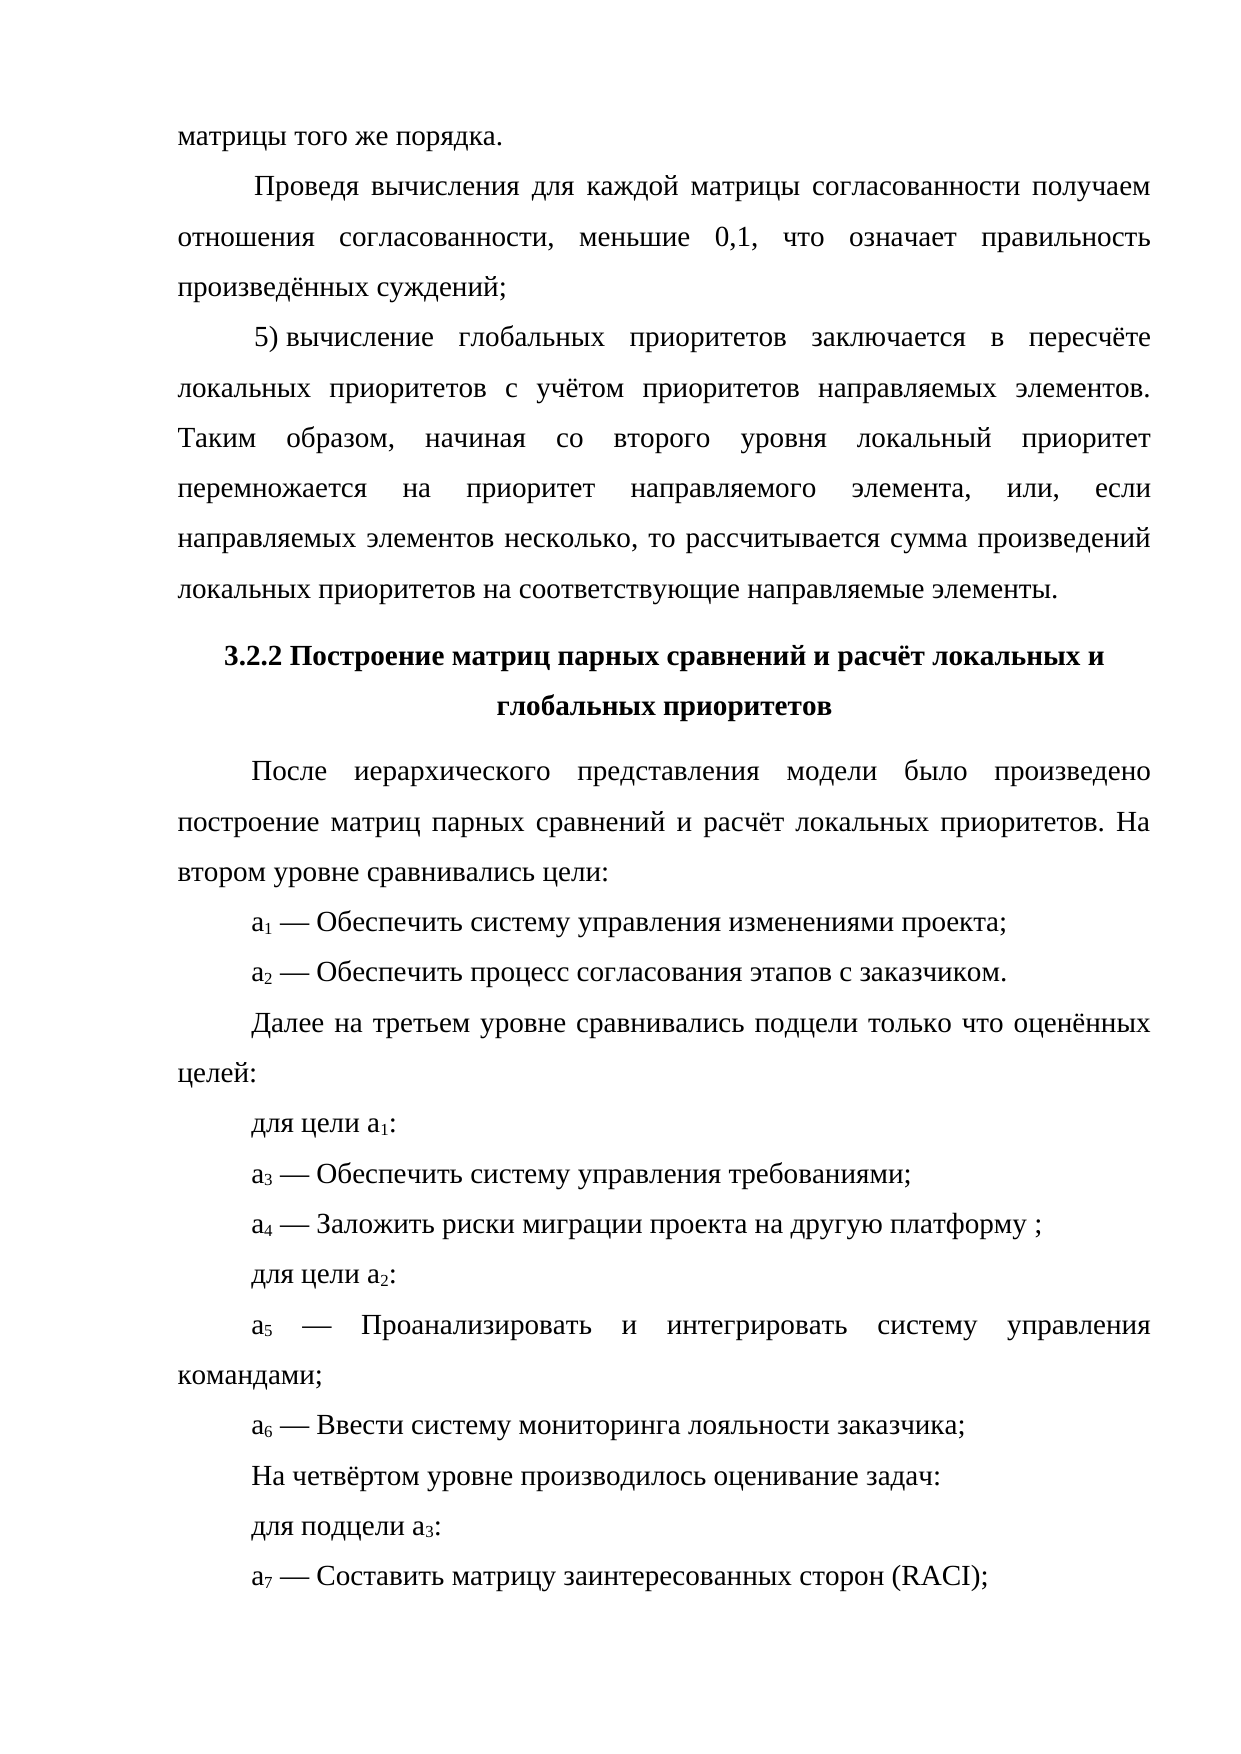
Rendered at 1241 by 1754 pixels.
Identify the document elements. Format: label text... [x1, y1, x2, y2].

text a7 — Составить матрицу заинтересованных сторон (RACI); [177, 1558, 1152, 1592]
text a5 — Проанализировать и интегрировать систему управления командами; [177, 1307, 1152, 1391]
text a1 — Обеспечить систему управления изменениями проекта; [177, 904, 1152, 938]
text матрицы того же порядка. [177, 118, 1152, 152]
text После иерархического представления модели было произведено построение матриц парных сравнений и расчёт локальных приоритетов. На втором уровне сравнивались цели: [177, 753, 1152, 887]
text a2 — Обеспечить процесс согласования этапов с заказчиком. [177, 954, 1152, 988]
text a6 — Ввести систему мониторинга лояльности заказчика; [177, 1407, 1152, 1441]
text для подцели a3: [177, 1508, 1152, 1542]
text для цели a2: [177, 1256, 1152, 1290]
text a4 — Заложить риски миграции проекта на другую платформу ; [177, 1206, 1152, 1240]
subtitle 3.2.2 Построение матриц парных сравнений и расчёт локальных и глобальных приоритетов [177, 638, 1152, 722]
list вычисление глобальных приоритетов заключается в пересчёте локальных приоритетов с учётом приоритетов направляемых элементов. Таким образом, начиная со второго уровня локальный приоритет перемножается на приоритет направляемого элемента, или, если направляемых элементов несколько, то рассчитывается сумма произведений локальных приоритетов на соответствующие направляемые элементы. [177, 319, 1152, 604]
text для цели a1: [177, 1106, 1152, 1139]
text Далее на третьем уровне сравнивались подцели только что оценённых целей: [177, 1005, 1152, 1089]
text Проведя вычисления для каждой матрицы согласованности получаем отношения согласованности, меньшие 0,1, что означает правильность произведённых суждений; [177, 168, 1152, 303]
text На четвёртом уровне производилось оценивание задач: [177, 1458, 1152, 1491]
text a3 — Обеспечить систему управления требованиями; [177, 1156, 1152, 1189]
